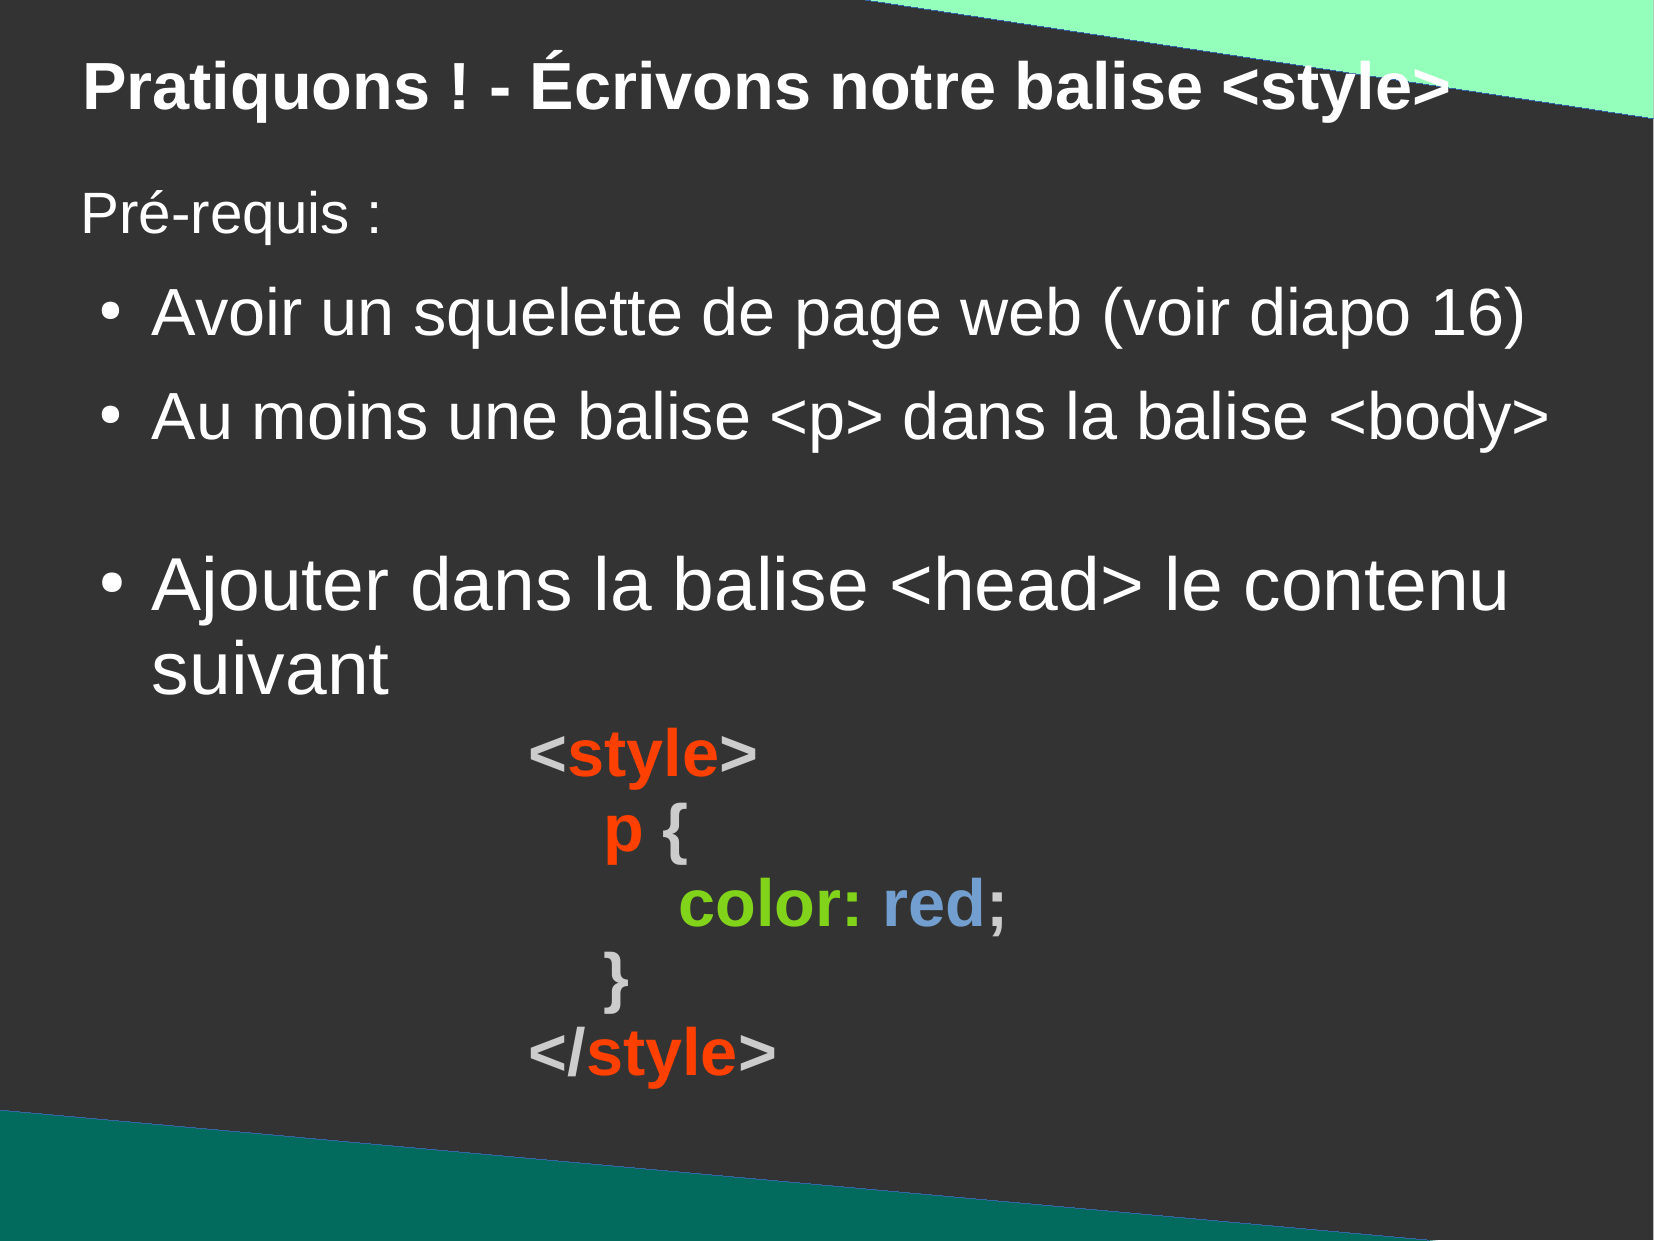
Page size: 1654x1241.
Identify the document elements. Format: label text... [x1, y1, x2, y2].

list Ajouter dans la balise <head> le contenu suivant [80, 542, 1605, 721]
text_box <style> p { color: red; } </style> [514, 721, 1140, 1098]
text_box [865, 0, 1654, 119]
list Pré-requis : Avoir un squelette de page web (voir diapo 16) Au moins une balise <p> dans la balise <body> [80, 180, 1620, 473]
title Pratiquons ! - Écrivons notre balise <style> [82, 49, 1571, 152]
